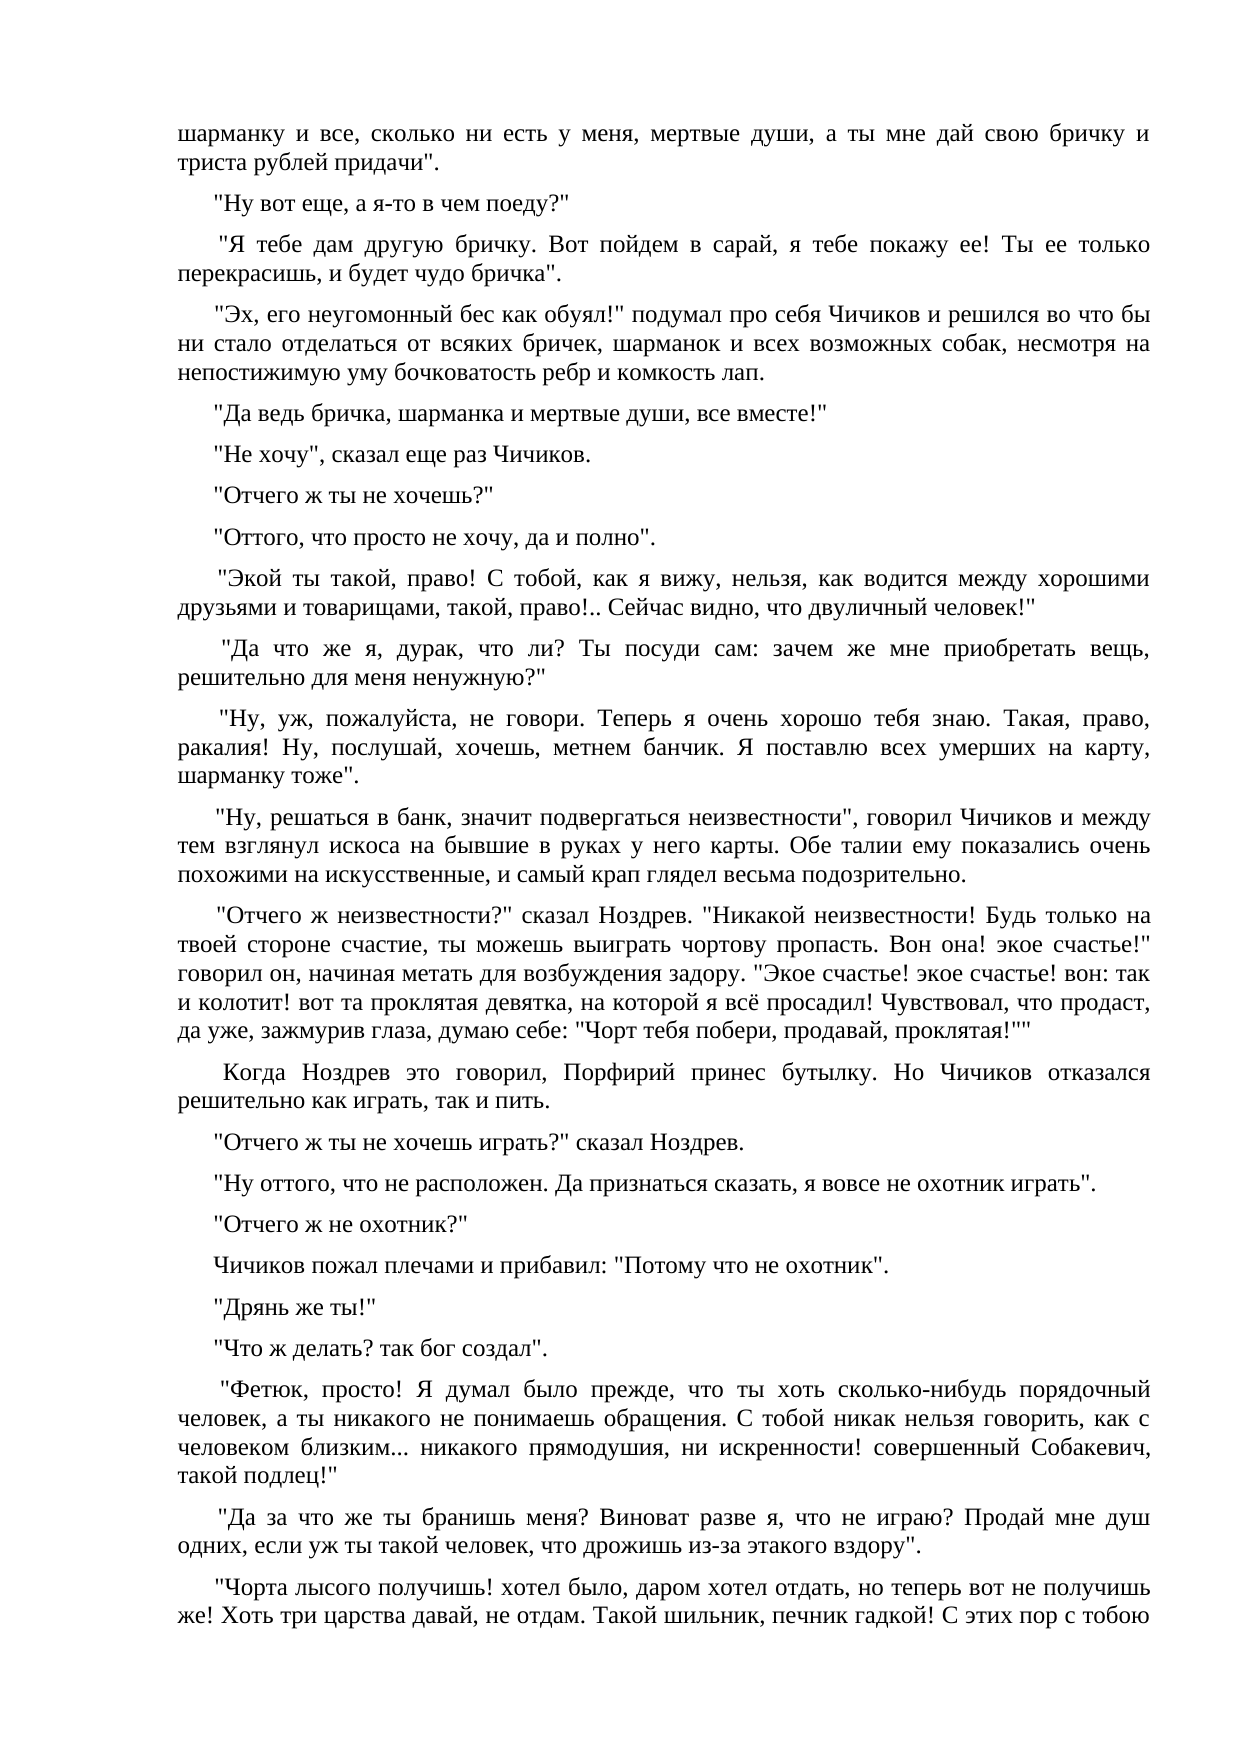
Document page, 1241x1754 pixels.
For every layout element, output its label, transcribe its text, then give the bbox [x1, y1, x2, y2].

text Чичиков пожал плечами и прибавил: "Потому что не охотник". [177, 1251, 1152, 1279]
text "Отчего ж неизвестности?" сказал Ноздрев. "Никакой неизвестности! Будь только на твоей стороне счастие, ты можешь выиграть чортову пропасть. Вон она! экое счастье!" говорил он, начиная метать для возбуждения задору. "Экое счастье! экое счастье! вон: так и колотит! вот та проклятая девятка, на которой я всё просадил! Чувствовал, что продаст, да уже, зажмурив глаза, думаю себе: "Чорт тебя побери, продавай, проклятая!"" [177, 901, 1152, 1044]
text "Ну вот еще, а я-то в чем поеду?" [177, 188, 1152, 217]
text "Не хочу", сказал еще раз Чичиков. [177, 439, 1152, 468]
text "Фетюк, просто! Я думал было прежде, что ты хоть сколько-нибудь порядочный человек, а ты никакого не понимаешь обращения. С тобой никак нельзя говорить, как с человеком близким... никакого прямодушия, ни искренности! совершенный Собакевич, такой подлец!" [177, 1374, 1152, 1489]
text "Ну оттого, что не расположен. Да признаться сказать, я вовсе не охотник играть". [177, 1168, 1152, 1197]
text "Да за что же ты бранишь меня? Виноват разве я, что не играю? Продай мне душ одних, если уж ты такой человек, что дрожишь из-за этакого вздору". [177, 1502, 1152, 1559]
text "Эх, его неугомонный бес как обуял!" подумал про себя Чичиков и решился во что бы ни стало отделаться от всяких бричек, шарманок и всех возможных собак, несмотря на непостижимую уму бочковатость ребр и комкость лап. [177, 299, 1152, 386]
text шарманку и все, сколько ни есть у меня, мертвые души, а ты мне дай свою бричку и триста рублей придачи". [177, 118, 1152, 176]
text "Да ведь бричка, шарманка и мертвые души, все вместе!" [177, 398, 1152, 427]
text "Отчего ж ты не хочешь играть?" сказал Ноздрев. [177, 1127, 1152, 1156]
text "Что ж делать? так бог создал". [177, 1333, 1152, 1362]
text "Экой ты такой, право! С тобой, как я вижу, нельзя, как водится между хорошими друзьями и товарищами, такой, право!.. Сейчас видно, что двуличный человек!" [177, 563, 1152, 621]
text "Я тебе дам другую бричку. Вот пойдем в сарай, я тебе покажу ее! Ты ее только перекрасишь, и будет чудо бричка". [177, 229, 1152, 287]
text "Чорта лысого получишь! хотел было, даром хотел отдать, но теперь вот не получишь же! Хоть три царства давай, не отдам. Такой шильник, печник гадкой! С этих пор с тобою [177, 1572, 1152, 1629]
text "Отчего ж не охотник?" [177, 1209, 1152, 1238]
text Когда Ноздрев это говорил, Порфирий принес бутылку. Но Чичиков отказался решительно как играть, так и пить. [177, 1057, 1152, 1114]
text "Ну, уж, пожалуйста, не говори. Теперь я очень хорошо тебя знаю. Такая, право, ракалия! Ну, послушай, хочешь, метнем банчик. Я поставлю всех умерших на карту, шарманку тоже". [177, 703, 1152, 789]
text "Оттого, что просто не хочу, да и полно". [177, 522, 1152, 551]
text "Да что же я, дурак, что ли? Ты посуди сам: зачем же мне приобретать вещь, решительно для меня ненужную?" [177, 633, 1152, 691]
text "Дрянь же ты!" [177, 1292, 1152, 1321]
text "Ну, решаться в банк, значит подвергаться неизвестности", говорил Чичиков и между тем взглянул искоса на бывшие в руках у него карты. Обе талии ему показались очень похожими на искусственные, и самый крап глядел весьма подозрительно. [177, 802, 1152, 888]
text "Отчего ж ты не хочешь?" [177, 481, 1152, 509]
